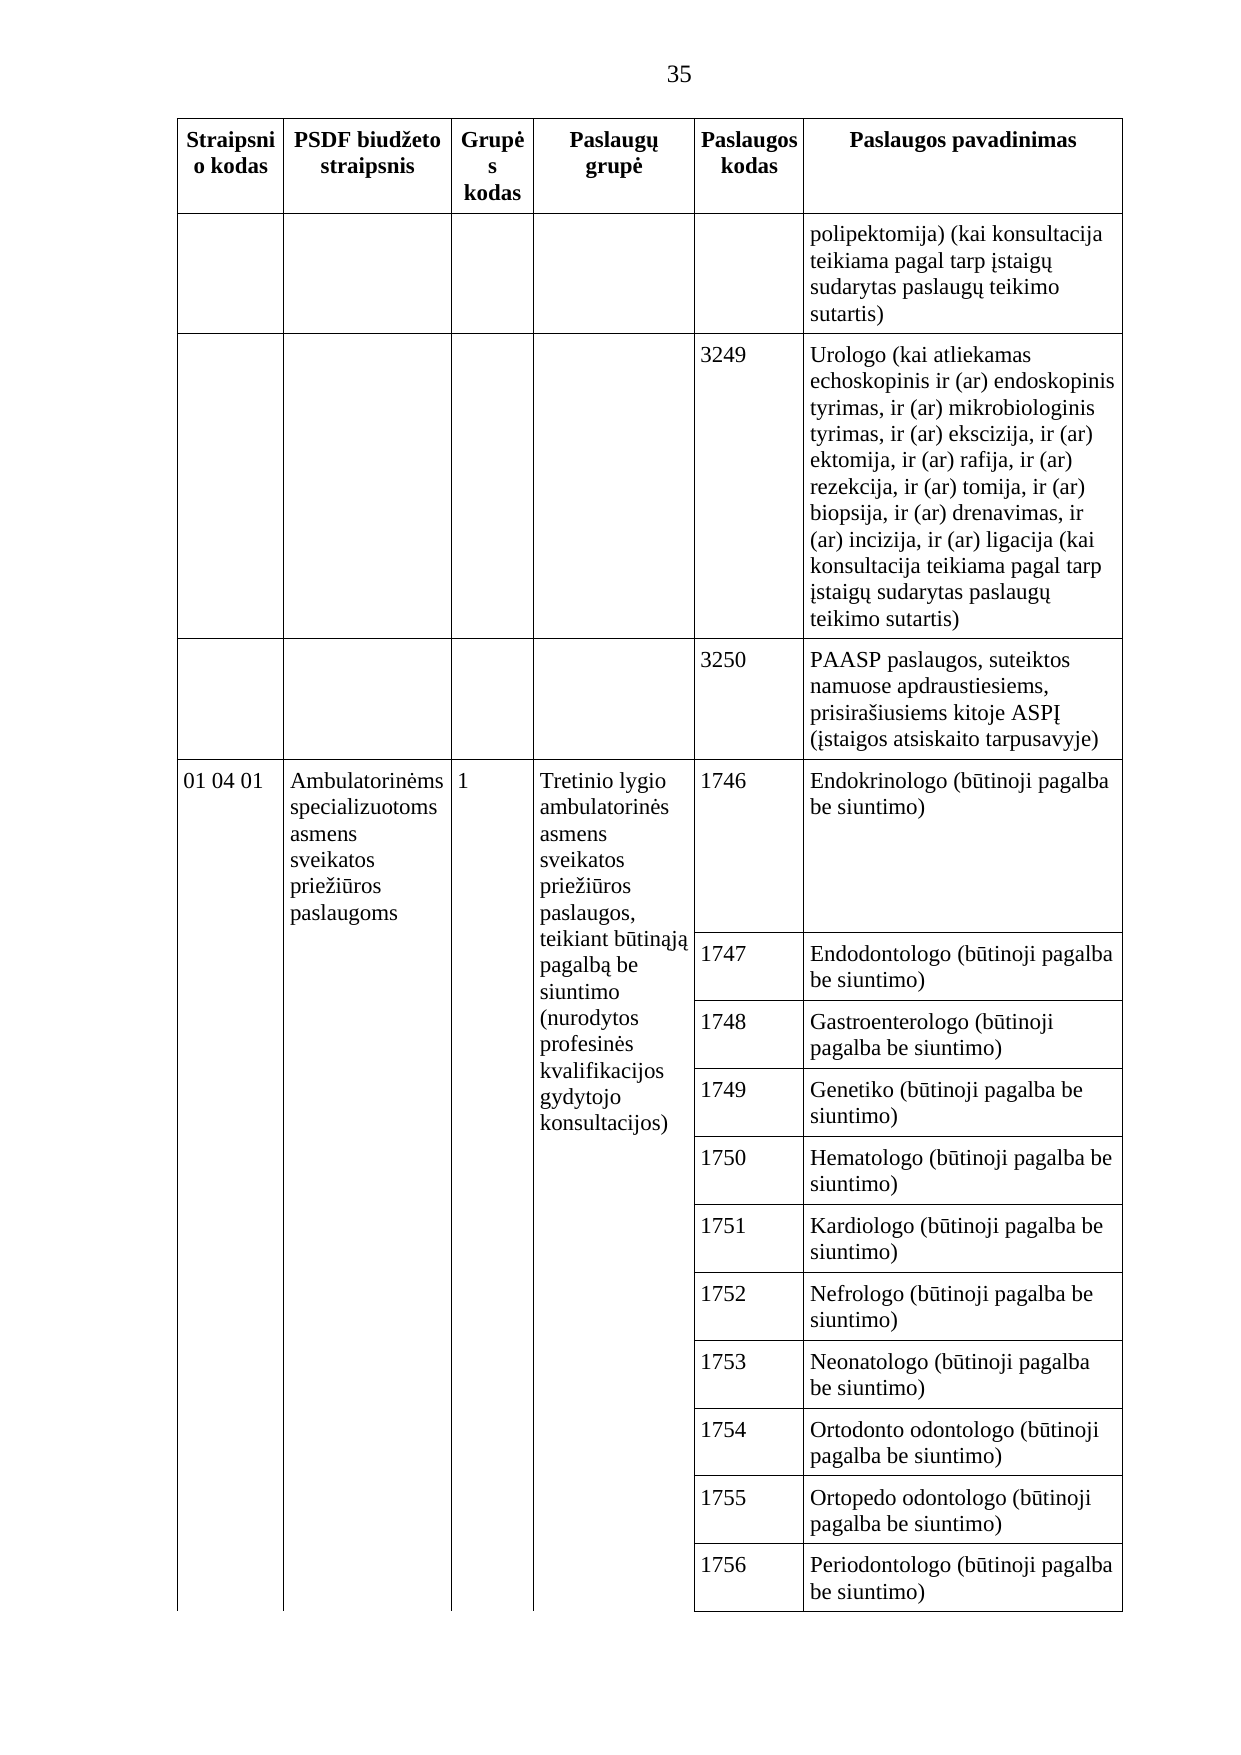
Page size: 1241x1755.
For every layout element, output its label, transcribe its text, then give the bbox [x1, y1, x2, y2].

table_header Paslaugos pavadinimas [804, 119, 1122, 212]
table_cell 1748 [695, 1001, 803, 1068]
table_cell Urologo (kai atliekamas echoskopinis ir (ar) endoskopinis tyrimas, ir (ar) mikrobiologinis tyrimas, ir (ar) ekscizija, ir (ar) ektomija, ir (ar) rafija, ir (ar) rezekcija, ir (ar) tomija, ir (ar) biopsija, ir (ar) drenavimas, ir (ar) incizija, ir (ar) ligacija (kai konsultacija teikiama pagal tarp įstaigų sudarytas paslaugų teikimo sutartis) [804, 334, 1122, 638]
table_header Paslaugų grupė [534, 119, 694, 212]
table_cell Neonatologo (būtinoji pagalba be siuntimo) [804, 1341, 1122, 1407]
table_cell [534, 1543, 694, 1611]
table_cell [452, 334, 533, 638]
table_cell Endokrinologo (būtinoji pagalba be siuntimo) [804, 760, 1122, 932]
table_cell [178, 1204, 283, 1272]
table_cell Ortodonto odontologo (būtinoji pagalba be siuntimo) [804, 1409, 1122, 1475]
table_cell [178, 639, 283, 759]
table_cell [534, 1475, 694, 1543]
table_cell PAASP paslaugos, suteiktos namuose apdraustiesiems, prisirašiusiems kitoje ASPĮ (įstaigos atsiskaito tarpusavyje) [804, 639, 1122, 759]
table_cell [284, 1136, 451, 1204]
table_cell [284, 1543, 451, 1611]
table_cell [284, 1204, 451, 1272]
table_cell Kardiologo (būtinoji pagalba be siuntimo) [804, 1205, 1122, 1272]
table_cell 1755 [695, 1476, 803, 1543]
table_cell 1746 [695, 760, 803, 932]
table_cell 1753 [695, 1341, 803, 1407]
table_cell 1749 [695, 1069, 803, 1136]
table_cell [178, 1272, 283, 1339]
table_cell 3249 [695, 334, 803, 638]
table_cell Ortopedo odontologo (būtinoji pagalba be siuntimo) [804, 1476, 1122, 1543]
table_cell 1752 [695, 1273, 803, 1339]
table_cell [284, 1068, 451, 1136]
table_cell [284, 1272, 451, 1339]
table_cell [534, 1408, 694, 1475]
table_cell 3250 [695, 639, 803, 759]
table_cell [452, 214, 533, 333]
table_cell 1754 [695, 1409, 803, 1475]
table_cell Genetiko (būtinoji pagalba be siuntimo) [804, 1069, 1122, 1136]
table_cell [178, 1000, 283, 1068]
table_cell [452, 1408, 533, 1475]
table_cell [534, 639, 694, 759]
table_cell 1 [452, 760, 533, 932]
table_cell [178, 214, 283, 333]
table_header Straipsnio kodas [178, 119, 283, 212]
table_cell [452, 1136, 533, 1204]
table_cell [178, 1136, 283, 1204]
table_cell Endodontologo (būtinoji pagalba be siuntimo) [804, 933, 1122, 1000]
table_cell [452, 1272, 533, 1339]
table_cell Tretinio lygio ambulatorinės asmens sveikatos priežiūros paslaugos, teikiant būtinąją pagalbą be siuntimo (nurodytos profesinės kvalifikacijos gydytojo konsultacijos) [534, 760, 694, 1339]
table_cell 1747 [695, 933, 803, 1000]
table_cell Periodontologo (būtinoji pagalba be siuntimo) [804, 1544, 1122, 1611]
table_cell [284, 1000, 451, 1068]
table_cell [284, 1340, 451, 1407]
table_header Grupės kodas [452, 119, 533, 212]
table_header PSDF biudžeto straipsnis [284, 119, 451, 212]
table_cell Nefrologo (būtinoji pagalba be siuntimo) [804, 1273, 1122, 1339]
table_cell [178, 334, 283, 638]
table_cell Hematologo (būtinoji pagalba be siuntimo) [804, 1137, 1122, 1204]
table_cell 1751 [695, 1205, 803, 1272]
table_cell [452, 932, 533, 1000]
table_cell Ambulatorinėms specializuotoms asmens sveikatos priežiūros paslaugoms [284, 760, 451, 932]
table_cell [534, 1340, 694, 1407]
table_cell [178, 1068, 283, 1136]
table_cell [452, 639, 533, 759]
table_cell 1750 [695, 1137, 803, 1204]
table_cell [178, 932, 283, 1000]
table_cell [695, 214, 803, 333]
table_cell [284, 334, 451, 638]
table_cell [284, 1408, 451, 1475]
table_cell [452, 1475, 533, 1543]
table_cell [178, 1543, 283, 1611]
table_cell [178, 1475, 283, 1543]
table_cell [452, 1340, 533, 1407]
table_header Paslaugos kodas [695, 119, 803, 212]
table_cell Gastroenterologo (būtinoji pagalba be siuntimo) [804, 1001, 1122, 1068]
table_cell [284, 1475, 451, 1543]
table_cell [452, 1204, 533, 1272]
table_cell [452, 1068, 533, 1136]
table_cell polipektomija) (kai konsultacija teikiama pagal tarp įstaigų sudarytas paslaugų teikimo sutartis) [804, 214, 1122, 333]
table_cell 01 04 01 [178, 760, 283, 932]
table_cell [284, 932, 451, 1000]
table_cell [534, 334, 694, 638]
table_cell 1756 [695, 1544, 803, 1611]
table_cell [178, 1340, 283, 1407]
table_cell [534, 214, 694, 333]
table_cell [178, 1408, 283, 1475]
table_cell [452, 1000, 533, 1068]
table_cell [452, 1543, 533, 1611]
table_cell [284, 639, 451, 759]
table_cell [284, 214, 451, 333]
